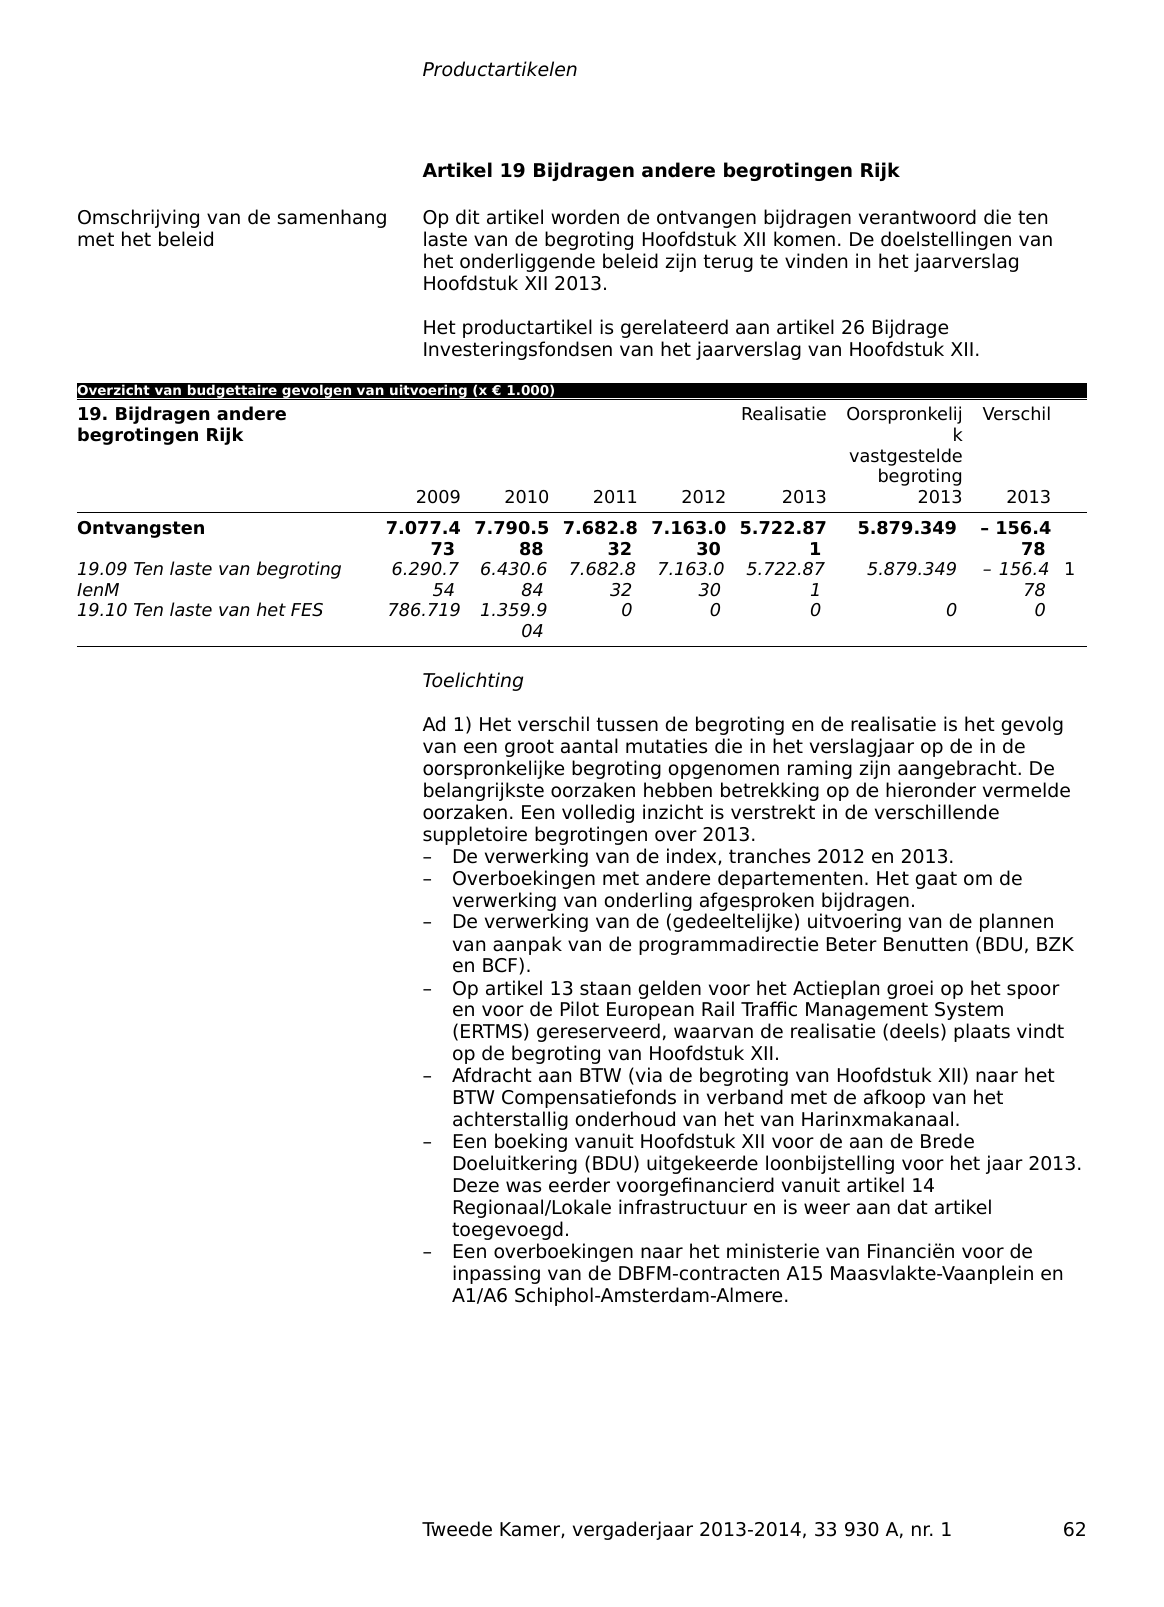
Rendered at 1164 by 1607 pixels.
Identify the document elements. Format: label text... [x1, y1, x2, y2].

table_cell [1057, 600, 1087, 646]
table_cell 7.077.473 [378, 513, 466, 559]
table_cell 5.722.871 [732, 513, 833, 559]
table_cell [555, 400, 644, 487]
text – Overboekingen met andere departementen. Het gaat om de verwerking van onderling afgesproken bijdragen. [422, 867, 1087, 911]
table_cell 7.682.832 [555, 559, 644, 600]
table_cell [1057, 487, 1087, 512]
table_cell – 156.478 [969, 513, 1057, 559]
table_cell 19. Bijdragen andere begrotingen Rijk [77, 400, 378, 487]
table_cell 19.09 Ten laste van begroting IenM [77, 559, 378, 600]
table_header Overzicht van budgettaire gevolgen van uitvoering (x € 1.000) [77, 383, 1087, 398]
table_cell 0 [833, 600, 968, 646]
table_cell 5.722.871 [732, 559, 833, 600]
text Ad 1) Het verschil tussen de begroting en de realisatie is het gevolg van een groot aantal mutaties die in het verslagjaar op de in de oorspronkelijke begroting opgenomen raming zijn aangebracht. De belangrijkste oorzaken hebben betrekking op de hieronder vermelde oorzaken. Een volledig inzicht is verstrekt in de verschillende suppletoire begrotingen over 2013. [422, 714, 1087, 846]
table_cell 2010 [466, 487, 555, 512]
table_cell 2011 [555, 487, 644, 512]
table_cell Oorspronkelijk vastgestelde begroting [833, 400, 968, 487]
table_cell 6.290.754 [378, 559, 466, 600]
table_cell [378, 400, 466, 487]
table_cell 2012 [644, 487, 732, 512]
text – De verwerking van de index, tranches 2012 en 2013. [422, 846, 1087, 867]
table_cell – 156.478 [969, 559, 1057, 600]
text – Op artikel 13 staan gelden voor het Actieplan groei op het spoor en voor de Pilot European Rail Traffic Management System (ERTMS) gereserveerd, waarvan de realisatie (deels) plaats vindt op de begroting van Hoofdstuk XII. [422, 977, 1087, 1065]
table_cell Verschil [969, 400, 1057, 487]
table_cell 0 [732, 600, 833, 646]
table_cell 2009 [378, 487, 466, 512]
table_cell 0 [555, 600, 644, 646]
table_cell [466, 400, 555, 487]
table_cell Realisatie [732, 400, 833, 487]
table_cell 5.879.349 [833, 559, 968, 600]
table_cell [77, 487, 378, 512]
table_cell 5.879.349 [833, 513, 968, 559]
table_cell [644, 400, 732, 487]
table_cell 19.10 Ten laste van het FES [77, 600, 378, 646]
text Het productartikel is gerelateerd aan artikel 26 Bijdrage Investeringsfondsen van het jaarverslag van Hoofdstuk XII. [422, 317, 1087, 361]
table_cell 7.163.030 [644, 513, 732, 559]
table_cell [1057, 513, 1087, 559]
table_cell 7.163.030 [644, 559, 732, 600]
table_cell 1.359.904 [466, 600, 555, 646]
table_cell 7.790.588 [466, 513, 555, 559]
table_cell 0 [644, 600, 732, 646]
table_cell 1 [1057, 559, 1087, 600]
text – Afdracht aan BTW (via de begroting van Hoofdstuk XII) naar het BTW Compensatiefonds in verband met de afkoop van het achterstallig onderhoud van het van Harinxmakanaal. [422, 1065, 1087, 1131]
table_cell 7.682.832 [555, 513, 644, 559]
table_cell 2013 [833, 487, 968, 512]
table_cell 2013 [732, 487, 833, 512]
table_cell 2013 [969, 487, 1057, 512]
text – Een overboekingen naar het ministerie van Financiën voor de inpassing van de DBFM-contracten A15 Maasvlakte-Vaanplein en A1/A6 Schiphol-Amsterdam-Almere. [422, 1241, 1087, 1307]
subtitle Artikel 19 Bijdragen andere begrotingen Rijk [422, 160, 1087, 182]
subtitle Toelichting [422, 669, 1087, 691]
text – De verwerking van de (gedeeltelijke) uitvoering van de plannen van aanpak van de programmadirectie Beter Benutten (BDU, BZK en BCF). [422, 911, 1087, 977]
table_cell [1057, 400, 1087, 487]
text – Een boeking vanuit Hoofdstuk XII voor de aan de Brede Doeluitkering (BDU) uitgekeerde loonbijstelling voor het jaar 2013. Deze was eerder voorgefinancierd vanuit artikel 14 Regionaal/Lokale infrastructuur en is weer aan dat artikel toegevoegd. [422, 1131, 1087, 1241]
table_cell 786.719 [378, 600, 466, 646]
text Omschrijving van de samenhang met het beleid [77, 207, 399, 251]
table_cell Ontvangsten [77, 513, 378, 559]
text Op dit artikel worden de ontvangen bijdragen verantwoord die ten laste van de begroting Hoofdstuk XII komen. De doelstellingen van het onderliggende beleid zijn terug te vinden in het jaarverslag Hoofdstuk XII 2013. [422, 207, 1087, 295]
table_cell 6.430.684 [466, 559, 555, 600]
table_cell 0 [969, 600, 1057, 646]
